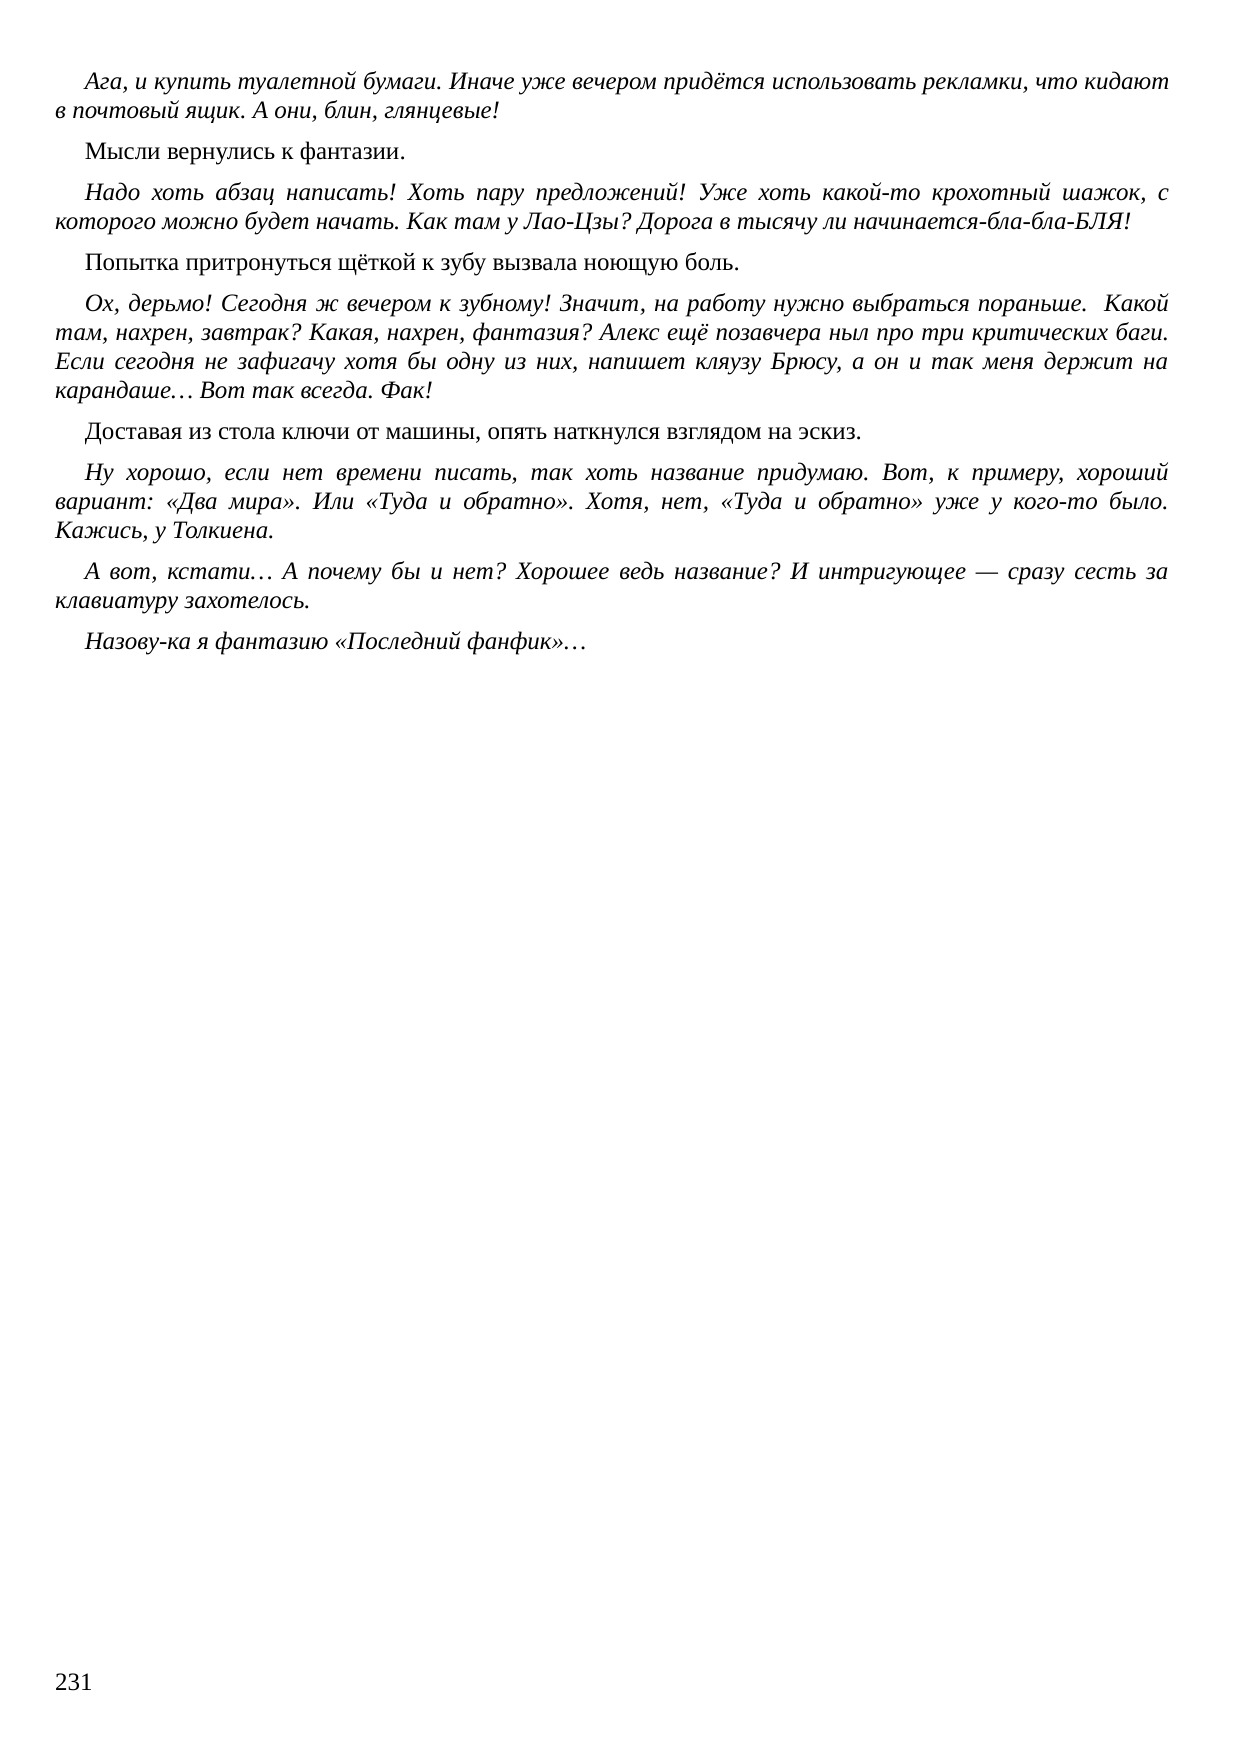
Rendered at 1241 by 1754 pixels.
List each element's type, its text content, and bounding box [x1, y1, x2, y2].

text Попытка притронуться щёткой к зубу вызвала ноющую боль. [55, 247, 1173, 276]
text Доставая из стола ключи от машины, опять наткнулся взглядом на эскиз. [55, 416, 1173, 445]
text А вот, кстати… А почему бы и нет? Хорошее ведь название? И интригующее — сразу сесть за клавиатуру захотелось. [55, 556, 1173, 613]
text Ох, дерьмо! Сегодня ж вечером к зубному! Значит, на работу нужно выбраться пораньше. Какой там, нахрен, завтрак? Какая, нахрен, фантазия? Алекс ещё позавчера ныл про три критических баги. Если сегодня не зафигачу хотя бы одну из них, напишет кляузу Брюсу, а он и так меня держит на карандаше… Вот так всегда. Фак! [55, 288, 1173, 403]
text Ага, и купить туалетной бумаги. Иначе уже вечером придётся использовать рекламки, что кидают в почтовый ящик. А они, блин, глянцевые! [55, 66, 1173, 123]
text Надо хоть абзац написать! Хоть пару предложений! Уже хоть какой-то крохотный шажок, с которого можно будет начать. Как там у Лао-Цзы? Дорога в тысячу ли начинается-бла-бла-БЛЯ! [55, 177, 1173, 235]
text Ну хорошо, если нет времени писать, так хоть название придумаю. Вот, к примеру, хороший вариант: «Два мира». Или «Туда и обратно». Хотя, нет, «Туда и обратно» уже у кого-то было. Кажись, у Толкиена. [55, 457, 1173, 543]
text Назову-ка я фантазию «Последний фанфик»… [55, 626, 1173, 655]
text Мысли вернулись к фантазии. [55, 136, 1173, 165]
